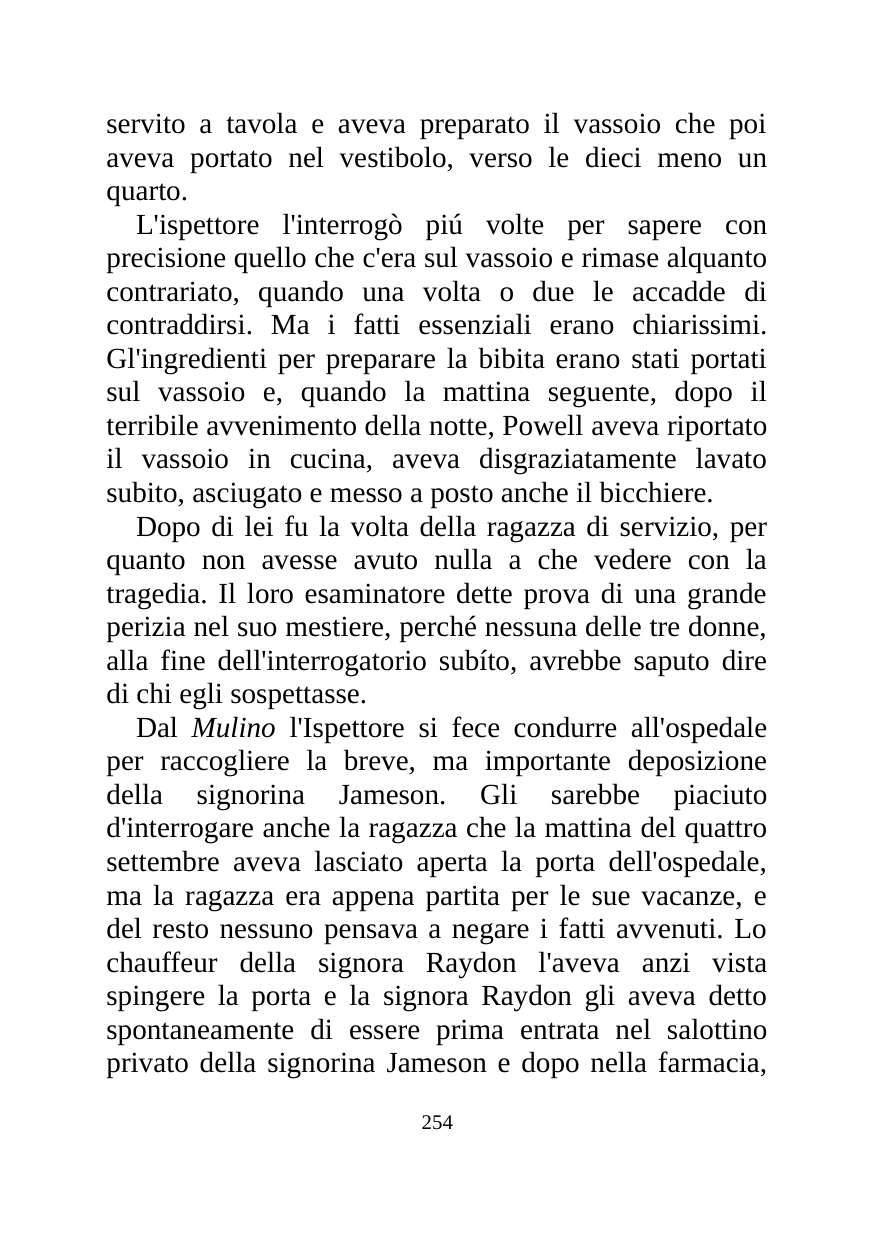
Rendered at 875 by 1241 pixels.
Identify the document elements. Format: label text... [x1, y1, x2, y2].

text Dal Mulino l'Ispettore si fece condurre all'ospedale per raccogliere la breve, ma importante deposizione della signorina Jameson. Gli sarebbe piaciuto d'interrogare anche la ragazza che la mattina del quattro settembre aveva lasciato aperta la porta dell'ospedale, ma la ragazza era appena partita per le sue vacanze, e del resto nessuno pensava a negare i fatti avvenuti. Lo chauffeur della signora Raydon l'aveva anzi vista spingere la porta e la signora Raydon gli aveva detto spontaneamente di essere prima entrata nel salottino privato della signorina Jameson e dopo nella farmacia, [106, 710, 768, 1079]
text servito a tavola e aveva preparato il vassoio che poi aveva portato nel vestibolo, verso le dieci meno un quarto. [106, 106, 768, 207]
text L'ispettore l'interrogò piú volte per sapere con precisione quello che c'era sul vassoio e rimase alquanto contrariato, quando una volta o due le accadde di contraddirsi. Ma i fatti essenziali erano chiarissimi. Gl'ingredienti per preparare la bibita erano stati portati sul vassoio e, quando la mattina seguente, dopo il terribile avvenimento della notte, Powell aveva riportato il vassoio in cucina, aveva disgraziatamente lavato subito, asciugato e messo a posto anche il bicchiere. [106, 207, 768, 509]
text Dopo di lei fu la volta della ragazza di servizio, per quanto non avesse avuto nulla a che vedere con la tragedia. Il loro esaminatore dette prova di una grande perizia nel suo mestiere, perché nessuna delle tre donne, alla fine dell'interrogatorio subíto, avrebbe saputo dire di chi egli sospettasse. [106, 509, 768, 710]
